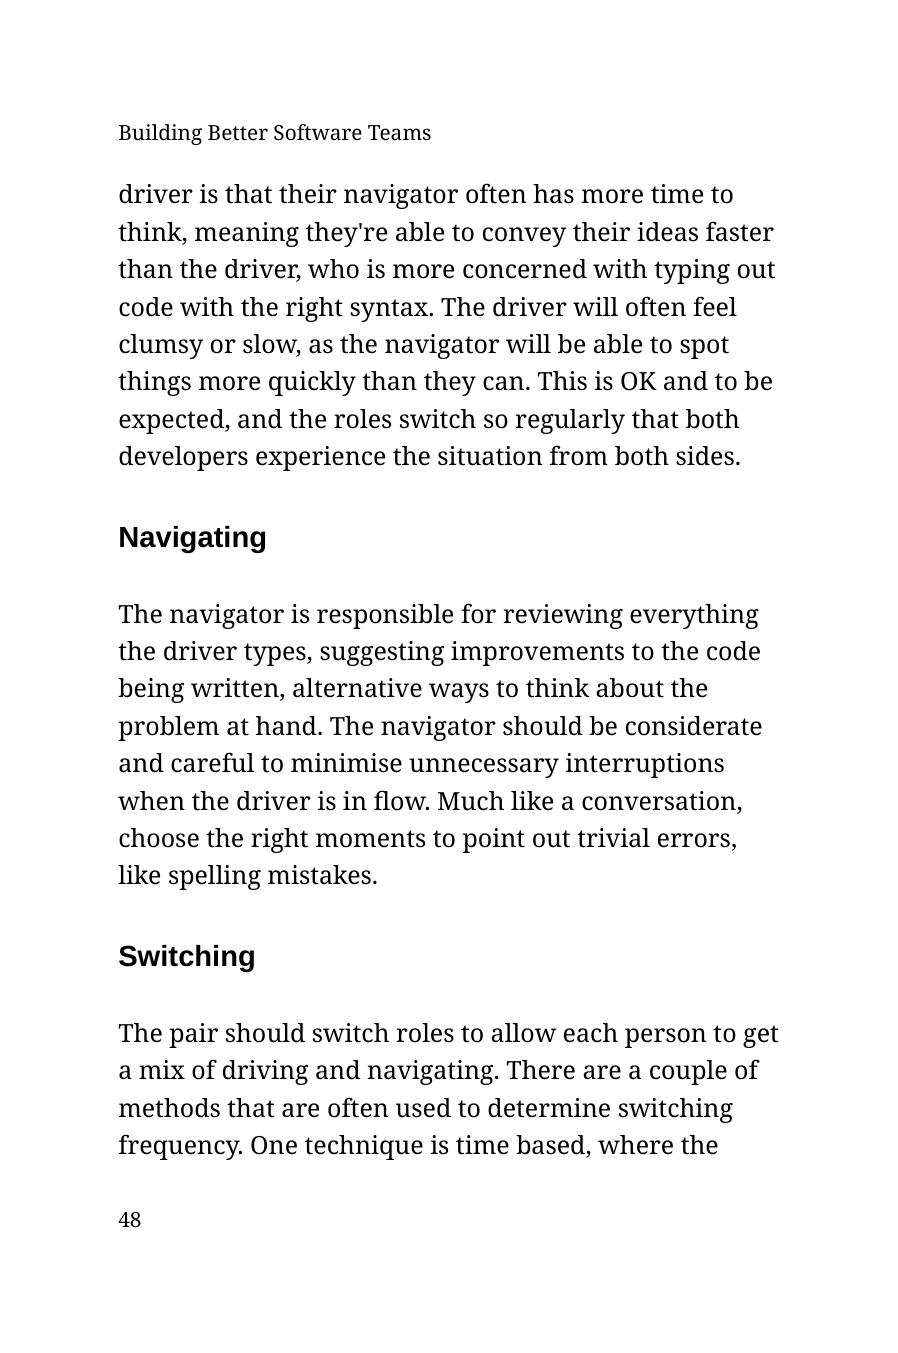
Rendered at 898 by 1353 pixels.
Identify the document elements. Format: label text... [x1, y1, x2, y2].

text The pair should switch roles to allow each person to get a mix of driving and navigating. There are a couple of methods that are often used to determine switching frequency. One technique is time based, where the [118, 1015, 779, 1162]
text The navigator is responsible for reviewing everything the driver types, suggesting improvements to the code being written, alternative ways to think about the problem at hand. The navigator should be considerate and careful to minimise unnecessary interruptions when the driver is in flow. Much like a conversation, choose the right moments to point out trivial errors, like spelling mistakes. [118, 596, 779, 892]
subtitle Navigating [118, 519, 779, 553]
text driver is that their navigator often has more time to think, meaning they're able to convey their ideas faster than the driver, who is more concerned with typing out code with the right syntax. The driver will often feel clumsy or slow, as the navigator will be able to spot things more quickly than they can. This is OK and to be expected, and the roles switch so regularly that both developers experience the situation from both sides. [118, 177, 779, 473]
subtitle Switching [118, 939, 779, 972]
